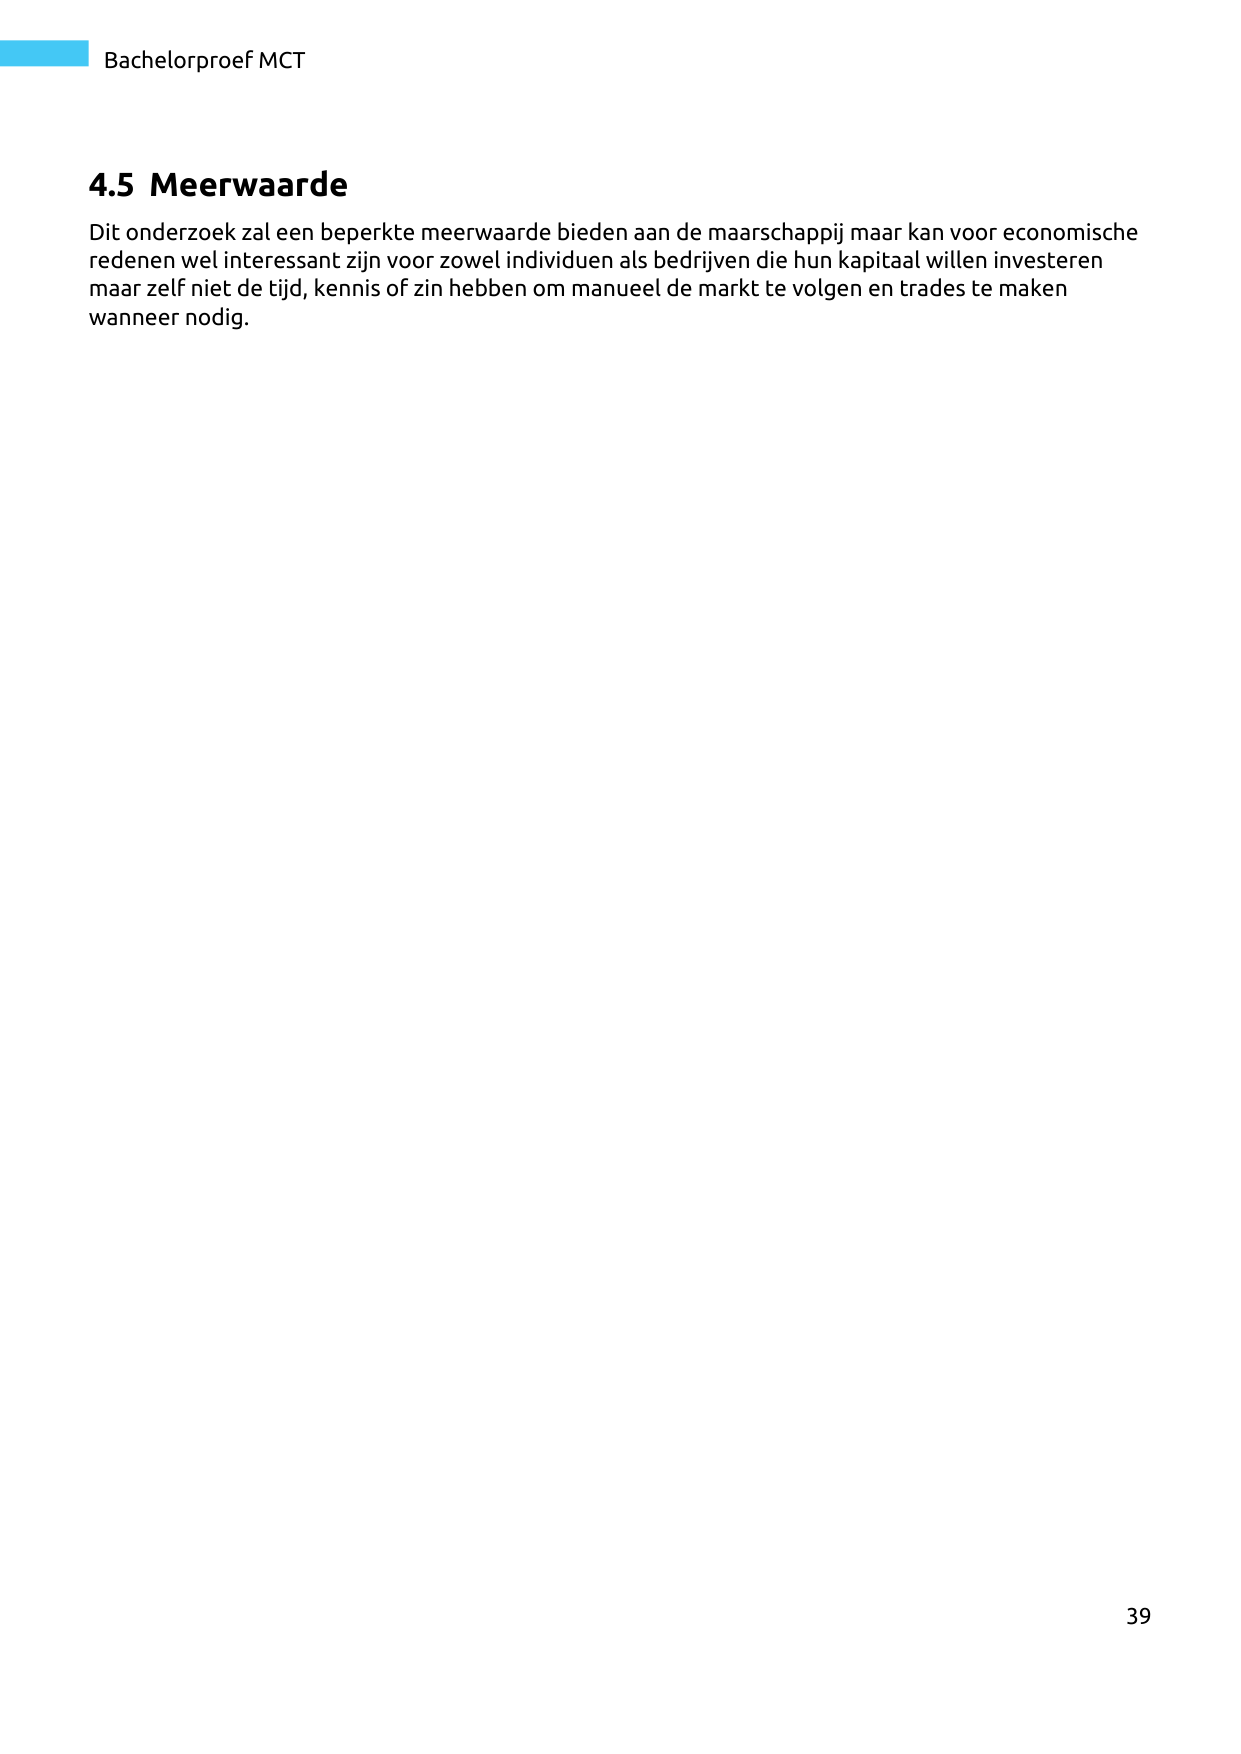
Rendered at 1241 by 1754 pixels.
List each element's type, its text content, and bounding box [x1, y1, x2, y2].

subtitle Meerwaarde [89, 164, 1152, 202]
text Dit onderzoek zal een beperkte meerwaarde bieden aan de maarschappij maar kan voor economische redenen wel interessant zijn voor zowel individuen als bedrijven die hun kapitaal willen investeren maar zelf niet de tijd, kennis of zin hebben om manueel de markt te volgen en trades te maken wanneer nodig. [89, 218, 1152, 329]
